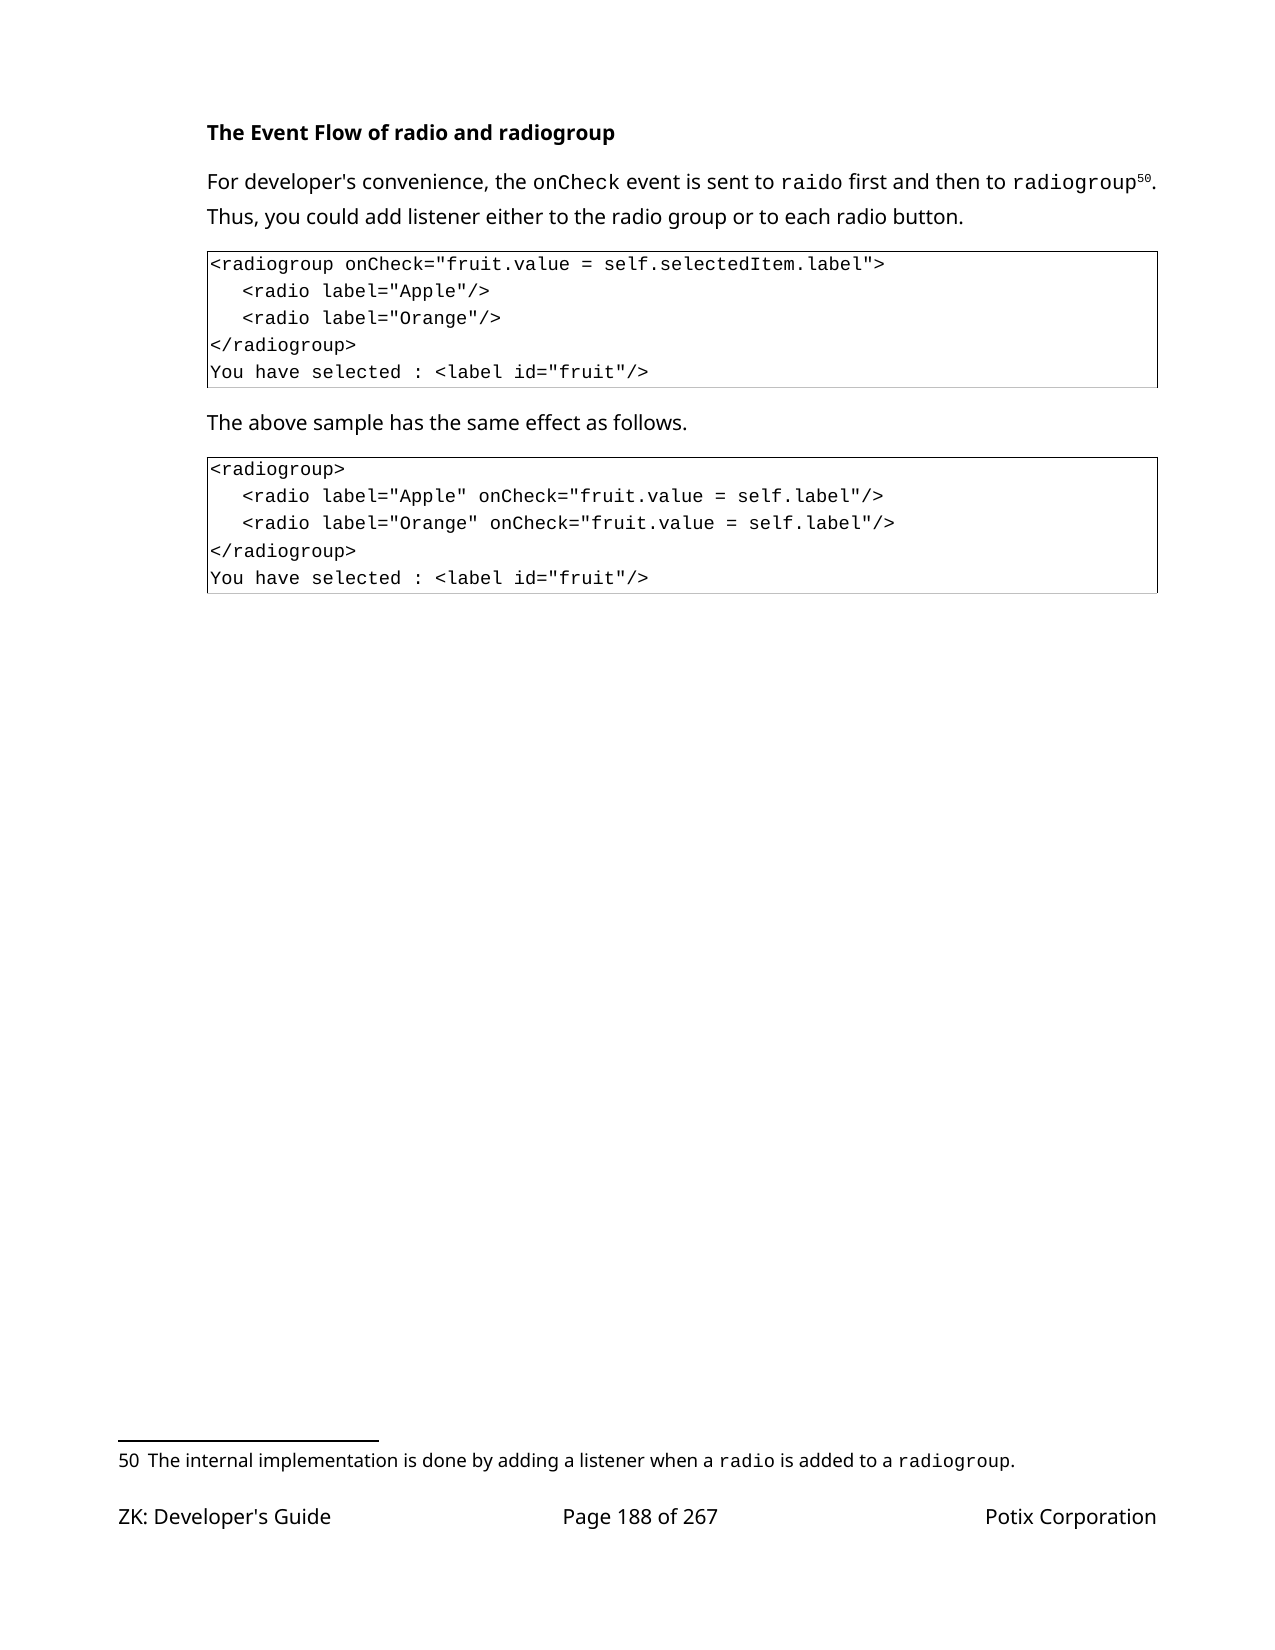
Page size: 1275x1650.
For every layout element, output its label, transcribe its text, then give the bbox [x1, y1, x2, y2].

text <radiogroup onCheck="fruit.value = self.selectedItem.label"> [208, 252, 1157, 276]
text For developer's convenience, the onCheck event is sent to raido first and then to radiogroup. Thus, you could add listener either to the radio group or to each radio button. [207, 167, 1157, 231]
text You have selected : <label id="fruit"/> [208, 360, 1157, 387]
text <radiogroup> [208, 458, 1157, 481]
subtitle The Event Flow of radio and radiogroup [207, 118, 1157, 146]
text <radio label="Orange"/> [208, 306, 1157, 330]
text <radio label="Apple"/> [208, 278, 1157, 303]
text <radio label="Orange" onCheck="fruit.value = self.label"/> [208, 511, 1157, 536]
text The above sample has the same effect as follows. [207, 408, 1157, 436]
text </radiogroup> [208, 333, 1157, 357]
text <radio label="Apple" onCheck="fruit.value = self.label"/> [208, 484, 1157, 508]
text The internal implementation is done by adding a listener when a radio is added to a radiogroup. [118, 1447, 1157, 1473]
text You have selected : <label id="fruit"/> [208, 566, 1157, 593]
text </radiogroup> [208, 538, 1157, 563]
